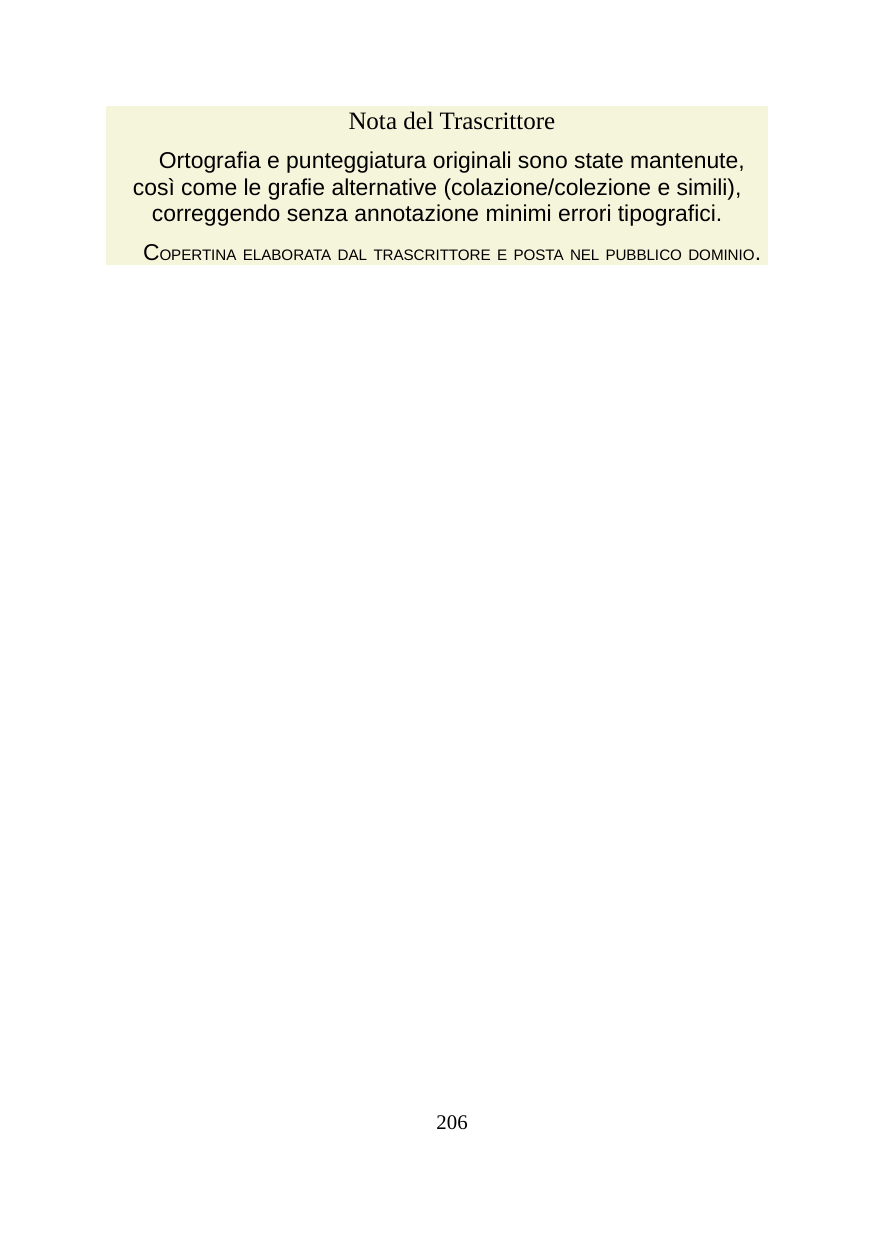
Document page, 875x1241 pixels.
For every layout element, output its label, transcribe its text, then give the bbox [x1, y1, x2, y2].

text Copertina elaborata dal trascrittore e posta nel pubblico dominio. [106, 239, 768, 265]
text Nota del Trascrittore [106, 106, 768, 135]
text Ortografia e punteggiatura originali sono state mantenute, così come le grafie alternative (colazione/colezione e simili), correggendo senza annotazione minimi errori tipografici. [106, 147, 768, 227]
